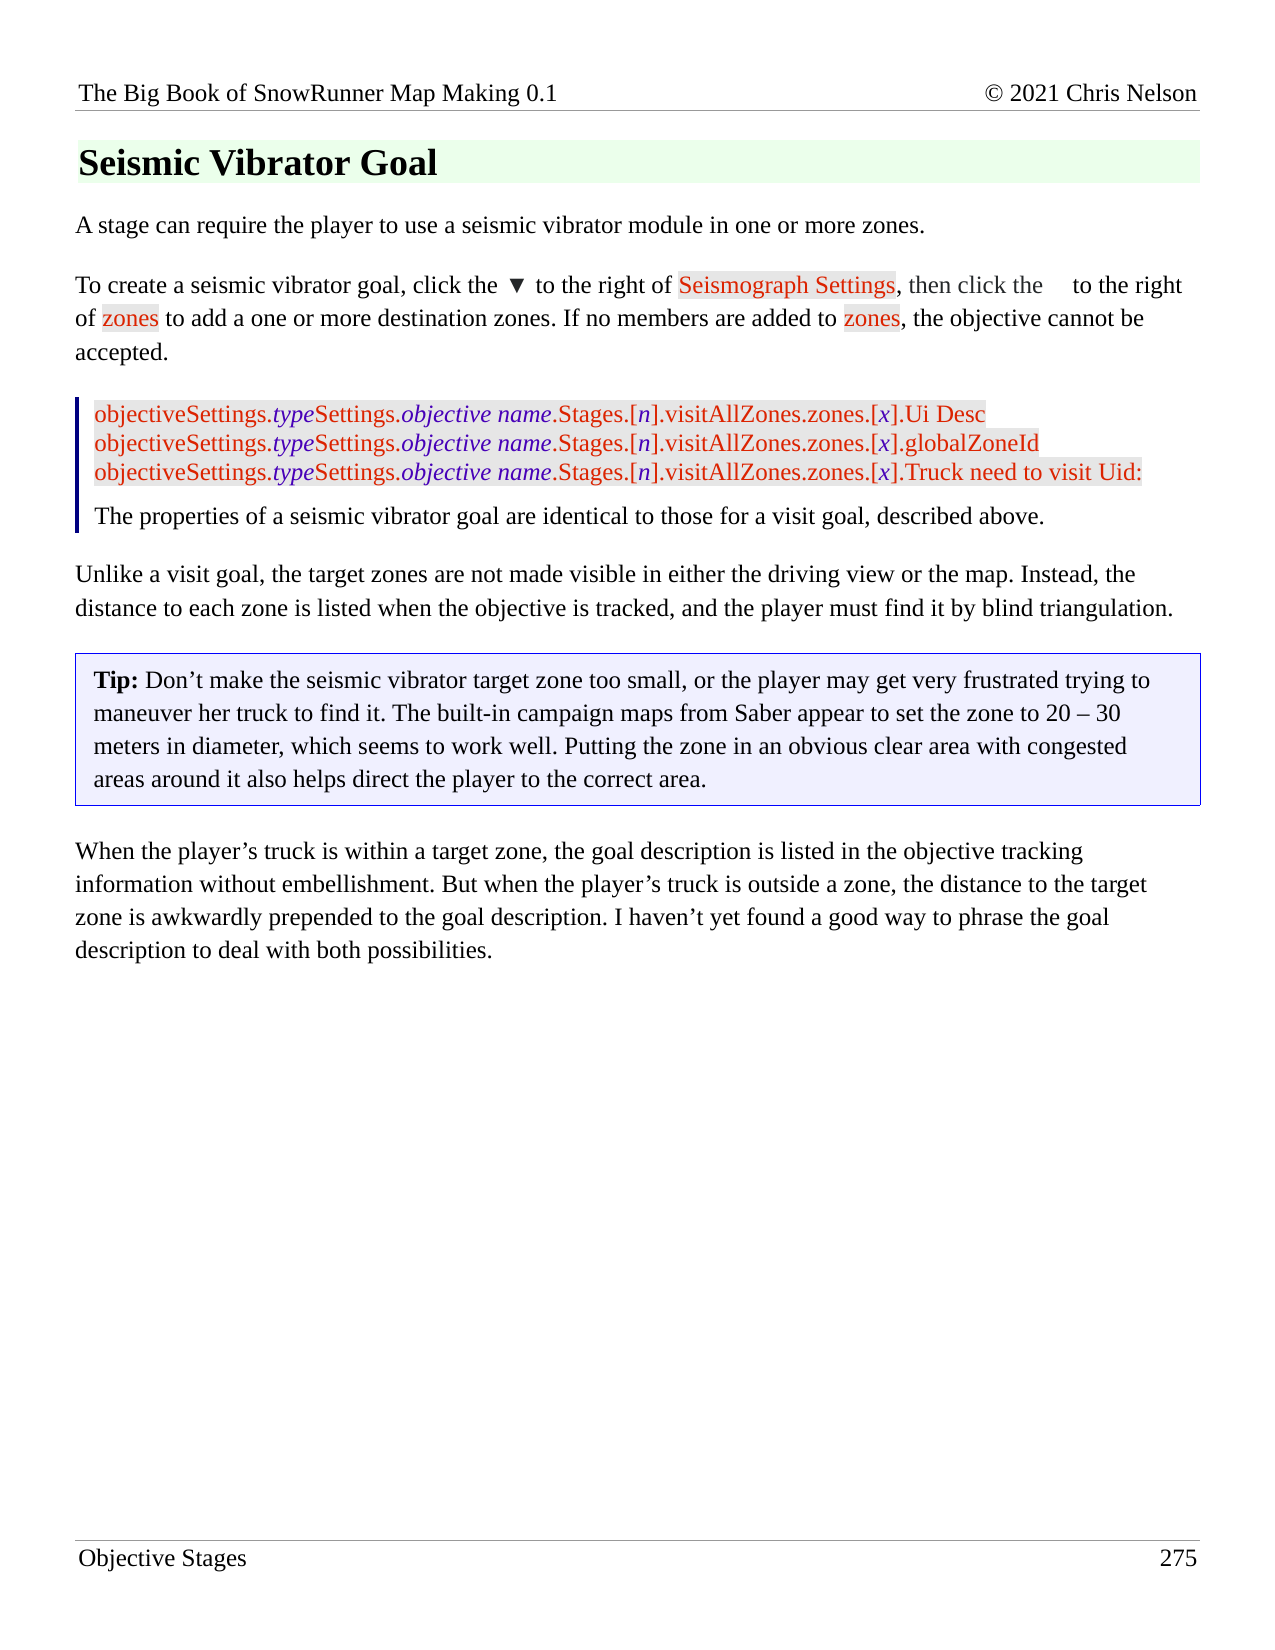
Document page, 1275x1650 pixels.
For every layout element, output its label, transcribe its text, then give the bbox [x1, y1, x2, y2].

text To create a seismic vibrator goal, click the ▼ to the right of Seismograph Settings, then click the ➕ to the right of zones to add a one or more destination zones. If no members are added to zones, the objective cannot be accepted. [75, 271, 1200, 365]
subtitle Seismic Vibrator Goal [78, 140, 1200, 183]
text Unlike a visit goal, the target zones are not made visible in either the driving view or the map. Instead, the distance to each zone is listed when the objective is tracked, and the player must find it by blind triangulation. [75, 559, 1200, 621]
text A stage can require the player to use a seismic vibrator module in one or more zones. [75, 211, 1200, 239]
text The properties of a seismic vibrator goal are identical to those for a visit goal, described above. [79, 498, 1200, 533]
list Don’t make the seismic vibrator target zone too small, or the player may get very frustrated trying to maneuver her truck to find it. The built-in campaign maps from Saber appear to set the zone to 20 – 30 meters in diameter, which seems to work well. Putting the zone in an obvious clear area with congested areas around it also helps direct the player to the correct area. [76, 654, 1200, 805]
text When the player’s truck is within a target zone, the goal description is listed in the objective tracking information without embellishment. But when the player’s truck is outside a zone, the distance to the target zone is awkwardly prepended to the goal description. I haven’t yet found a good way to phrase the goal description to deal with both possibilities. [75, 836, 1200, 964]
text objectiveSettings.typeSettings.objective name.Stages.[n].visitAllZones.zones.[x].Ui Desc objectiveSettings.typeSettings.objective name.Stages.[n].visitAllZones.zones.[x].globalZoneId objectiveSettings.typeSettings.objective name.Stages.[n].visitAllZones.zones.[x].Truck need to visit Uid: [79, 397, 1200, 486]
